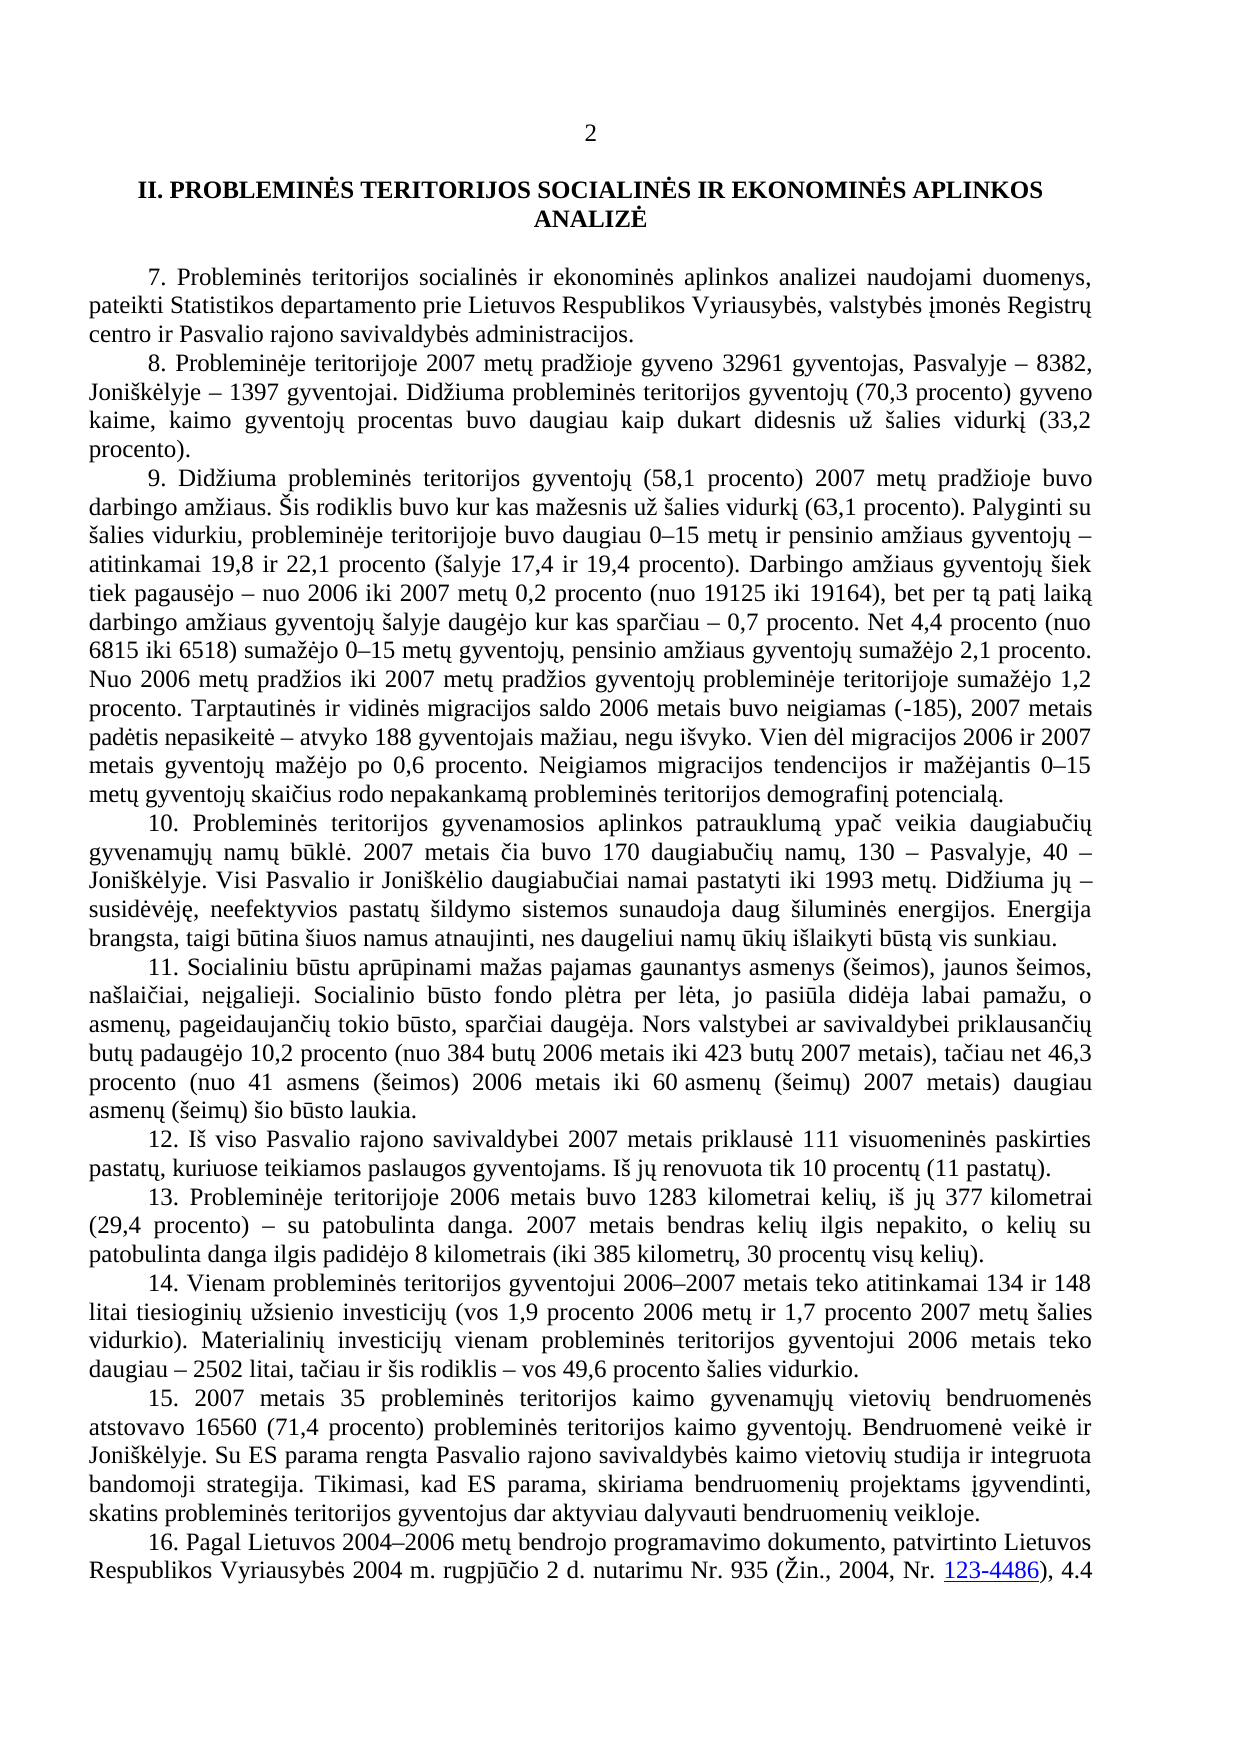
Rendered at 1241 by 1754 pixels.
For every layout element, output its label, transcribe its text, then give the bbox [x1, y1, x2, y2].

text 12. Iš viso Pasvalio rajono savivaldybei 2007 metais priklausė 111 visuomeninės paskirties pastatų, kuriuose teikiamos paslaugos gyventojams. Iš jų renovuota tik 10 procentų (11 pastatų). [89, 1124, 1092, 1182]
text 8. Probleminėje teritorijoje 2007 metų pradžioje gyveno 32961 gyventojas, Pasvalyje – 8382, Joniškėlyje – 1397 gyventojai. Didžiuma probleminės teritorijos gyventojų (70,3 procento) gyveno kaime, kaimo gyventojų procentas buvo daugiau kaip dukart didesnis už šalies vidurkį (33,2 procento). [89, 348, 1092, 463]
text 7. Probleminės teritorijos socialinės ir ekonominės aplinkos analizei naudojami duomenys, pateikti Statistikos departamento prie Lietuvos Respublikos Vyriausybės, valstybės įmonės Registrų centro ir Pasvalio rajono savivaldybės administracijos. [89, 262, 1092, 348]
text 10. Probleminės teritorijos gyvenamosios aplinkos patrauklumą ypač veikia daugiabučių gyvenamųjų namų būklė. 2007 metais čia buvo 170 daugiabučių namų, 130 – Pasvalyje, 40 – Joniškėlyje. Visi Pasvalio ir Joniškėlio daugiabučiai namai pastatyti iki 1993 metų. Didžiuma jų – susidėvėję, neefektyvios pastatų šildymo sistemos sunaudoja daug šiluminės energijos. Energija brangsta, taigi būtina šiuos namus atnaujinti, nes daugeliui namų ūkių išlaikyti būstą vis sunkiau. [89, 808, 1092, 952]
text 16. Pagal Lietuvos 2004–2006 metų bendrojo programavimo dokumento, patvirtinto Lietuvos Respublikos Vyriausybės 2004 m. rugpjūčio 2 d. nutarimu Nr. 935 (Žin., 2004, Nr. 123-4486), 4.4 [89, 1527, 1092, 1584]
text II. probleminės teritorijos socialinės ir ekonominės aplinkos analizė [89, 176, 1092, 233]
text 15. 2007 metais 35 probleminės teritorijos kaimo gyvenamųjų vietovių bendruomenės atstovavo 16560 (71,4 procento) probleminės teritorijos kaimo gyventojų. Bendruomenė veikė ir Joniškėlyje. Su ES parama rengta Pasvalio rajono savivaldybės kaimo vietovių studija ir integruota bandomoji strategija. Tikimasi, kad ES parama, skiriama bendruomenių projektams įgyvendinti, skatins probleminės teritorijos gyventojus dar aktyviau dalyvauti bendruomenių veikloje. [89, 1383, 1092, 1527]
text 9. Didžiuma probleminės teritorijos gyventojų (58,1 procento) 2007 metų pradžioje buvo darbingo amžiaus. Šis rodiklis buvo kur kas mažesnis už šalies vidurkį (63,1 procento). Palyginti su šalies vidurkiu, probleminėje teritorijoje buvo daugiau 0–15 metų ir pensinio amžiaus gyventojų – atitinkamai 19,8 ir 22,1 procento (šalyje 17,4 ir 19,4 procento). Darbingo amžiaus gyventojų šiek tiek pagausėjo – nuo 2006 iki 2007 metų 0,2 procento (nuo 19125 iki 19164), bet per tą patį laiką darbingo amžiaus gyventojų šalyje daugėjo kur kas sparčiau – 0,7 procento. Net 4,4 procento (nuo 6815 iki 6518) sumažėjo 0–15 metų gyventojų, pensinio amžiaus gyventojų sumažėjo 2,1 procento. Nuo 2006 metų pradžios iki 2007 metų pradžios gyventojų probleminėje teritorijoje sumažėjo 1,2 procento. Tarptautinės ir vidinės migracijos saldo 2006 metais buvo neigiamas (-185), 2007 metais padėtis nepasikeitė – atvyko 188 gyventojais mažiau, negu išvyko. Vien dėl migracijos 2006 ir 2007 metais gyventojų mažėjo po 0,6 procento. Neigiamos migracijos tendencijos ir mažėjantis 0–15 metų gyventojų skaičius rodo nepakankamą probleminės teritorijos demografinį potencialą. [89, 463, 1092, 808]
text 14. Vienam probleminės teritorijos gyventojui 2006–2007 metais teko atitinkamai 134 ir 148 litai tiesioginių užsienio investicijų (vos 1,9 procento 2006 metų ir 1,7 procento 2007 metų šalies vidurkio). Materialinių investicijų vienam probleminės teritorijos gyventojui 2006 metais teko daugiau – 2502 litai, tačiau ir šis rodiklis – vos 49,6 procento šalies vidurkio. [89, 1268, 1092, 1383]
text 11. Socialiniu būstu aprūpinami mažas pajamas gaunantys asmenys (šeimos), jaunos šeimos, našlaičiai, neįgalieji. Socialinio būsto fondo plėtra per lėta, jo pasiūla didėja labai pamažu, o asmenų, pageidaujančių tokio būsto, sparčiai daugėja. Nors valstybei ar savivaldybei priklausančių butų padaugėjo 10,2 procento (nuo 384 butų 2006 metais iki 423 butų 2007 metais), tačiau net 46,3 procento (nuo 41 asmens (šeimos) 2006 metais iki 60 asmenų (šeimų) 2007 metais) daugiau asmenų (šeimų) šio būsto laukia. [89, 952, 1092, 1124]
text 13. Probleminėje teritorijoje 2006 metais buvo 1283 kilometrai kelių, iš jų 377 kilometrai (29,4 procento) – su patobulinta danga. 2007 metais bendras kelių ilgis nepakito, o kelių su patobulinta danga ilgis padidėjo 8 kilometrais (iki 385 kilometrų, 30 procentų visų kelių). [89, 1182, 1092, 1268]
